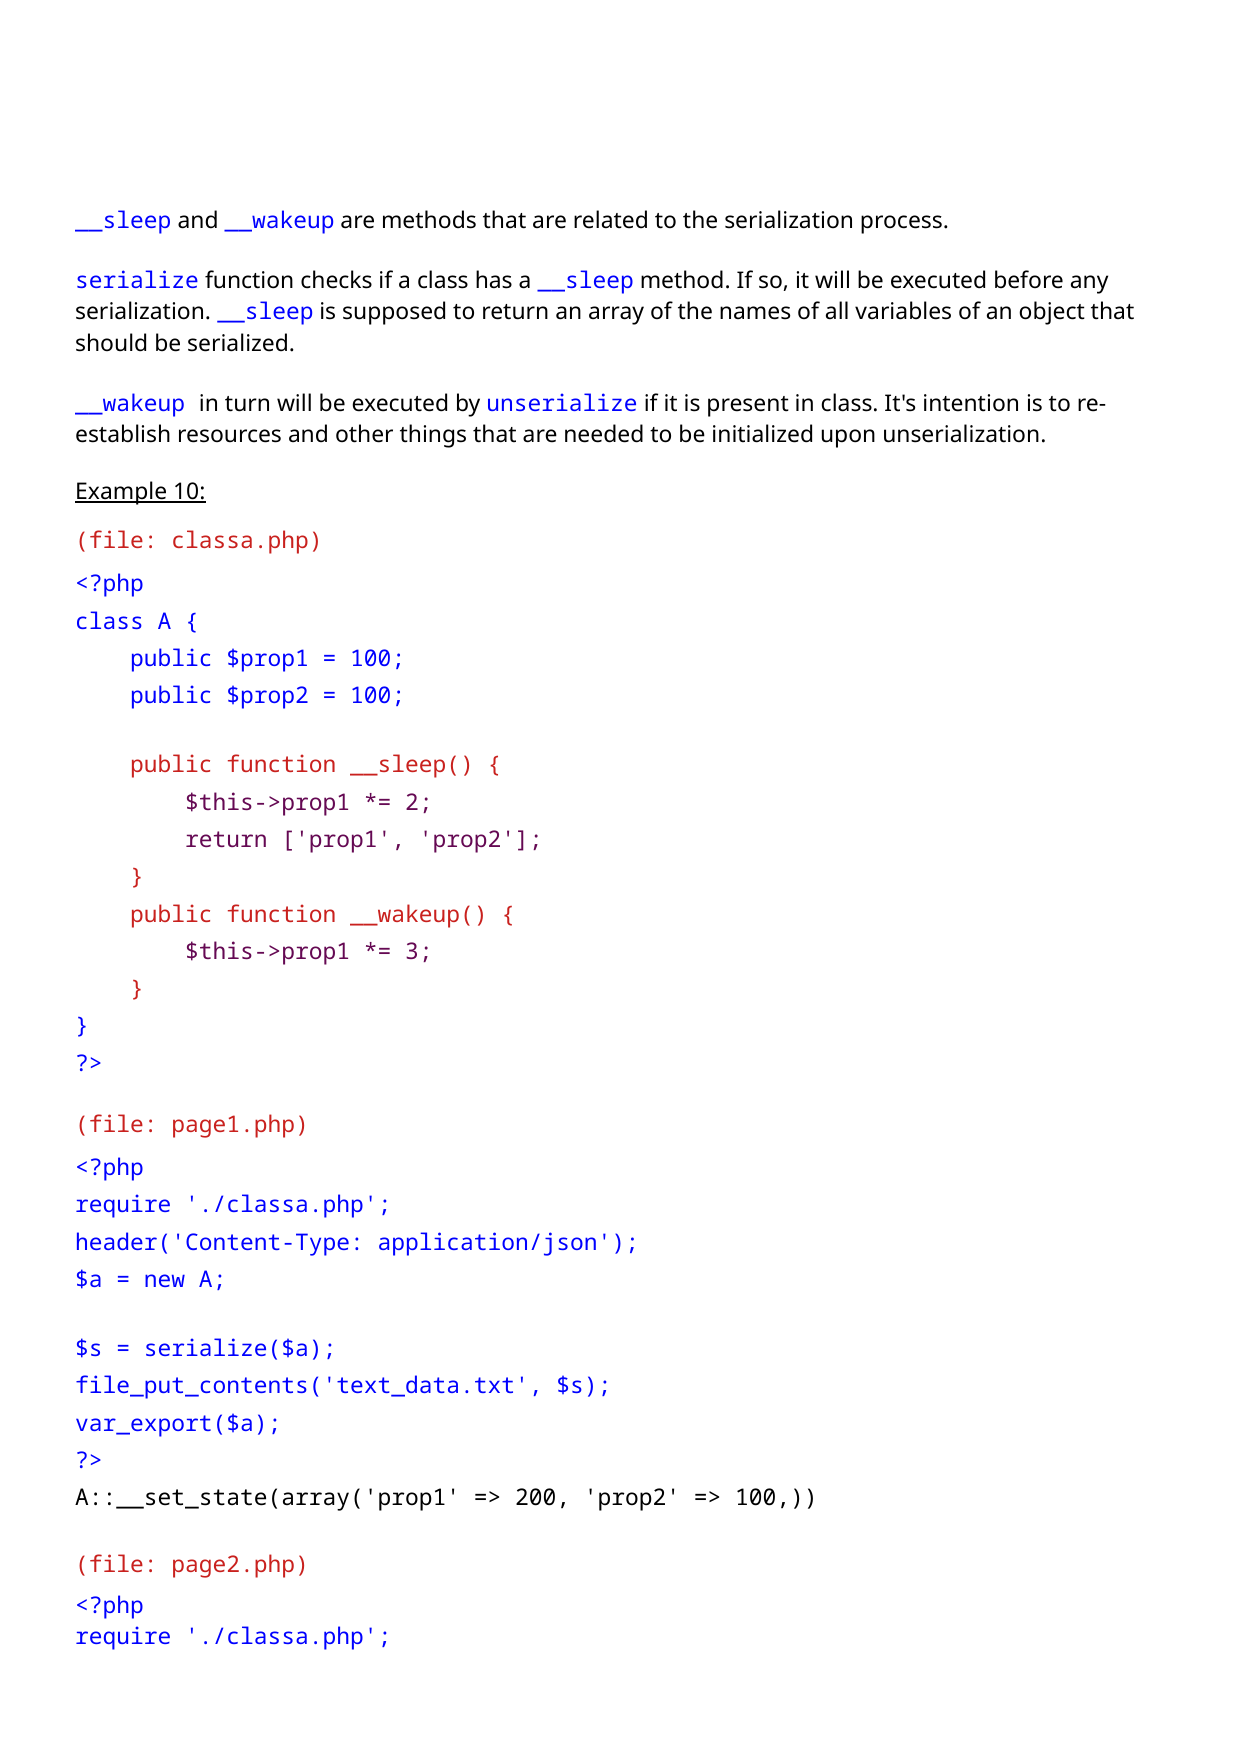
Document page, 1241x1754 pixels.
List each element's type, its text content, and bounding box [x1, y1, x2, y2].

text file_put_contents('text_data.txt', $s); [75, 1369, 1166, 1401]
text return ['prop1', 'prop2']; [75, 823, 1166, 854]
text __wakeup in turn will be executed by unserialize if it is present in class. It's intention is to re-establish resources and other things that are needed to be initialized upon unserialization. [75, 387, 1166, 449]
text $this->prop1 *= 2; [75, 786, 1166, 817]
text (file: page2.php) [75, 1548, 1166, 1579]
text public function __wakeup() { [75, 898, 1166, 929]
text <?php [75, 567, 1166, 598]
text __sleep and __wakeup are methods that are related to the serialization process. [75, 204, 1166, 235]
text ?> [75, 1047, 1166, 1078]
text } [75, 972, 1166, 1003]
text public $prop2 = 100; [75, 679, 1166, 710]
text require './classa.php'; [75, 1188, 1166, 1219]
text } [75, 860, 1166, 892]
text $a = new A; [75, 1263, 1166, 1294]
text Example 10: [75, 475, 1166, 506]
text header('Content-Type: application/json'); [75, 1226, 1166, 1257]
text public $prop1 = 100; [75, 642, 1166, 673]
text serialize function checks if a class has a __sleep method. If so, it will be executed before any serialization. __sleep is supposed to return an array of the names of all variables of an object that should be serialized. [75, 264, 1166, 358]
text class A { [75, 604, 1166, 636]
text (file: page1.php) [75, 1108, 1166, 1139]
text <?php [75, 1588, 1166, 1620]
text (file: classa.php) [75, 524, 1166, 556]
text } [75, 1009, 1166, 1041]
text require './classa.php'; [75, 1620, 1166, 1651]
text <?php [75, 1151, 1166, 1182]
text $s = serialize($a); [75, 1332, 1166, 1363]
text ?> [75, 1444, 1166, 1475]
text $this->prop1 *= 3; [75, 935, 1166, 966]
text A::__set_state(array('prop1' => 200, 'prop2' => 100,)) [75, 1481, 1166, 1513]
text var_export($a); [75, 1407, 1166, 1438]
text public function __sleep() { [75, 748, 1166, 780]
